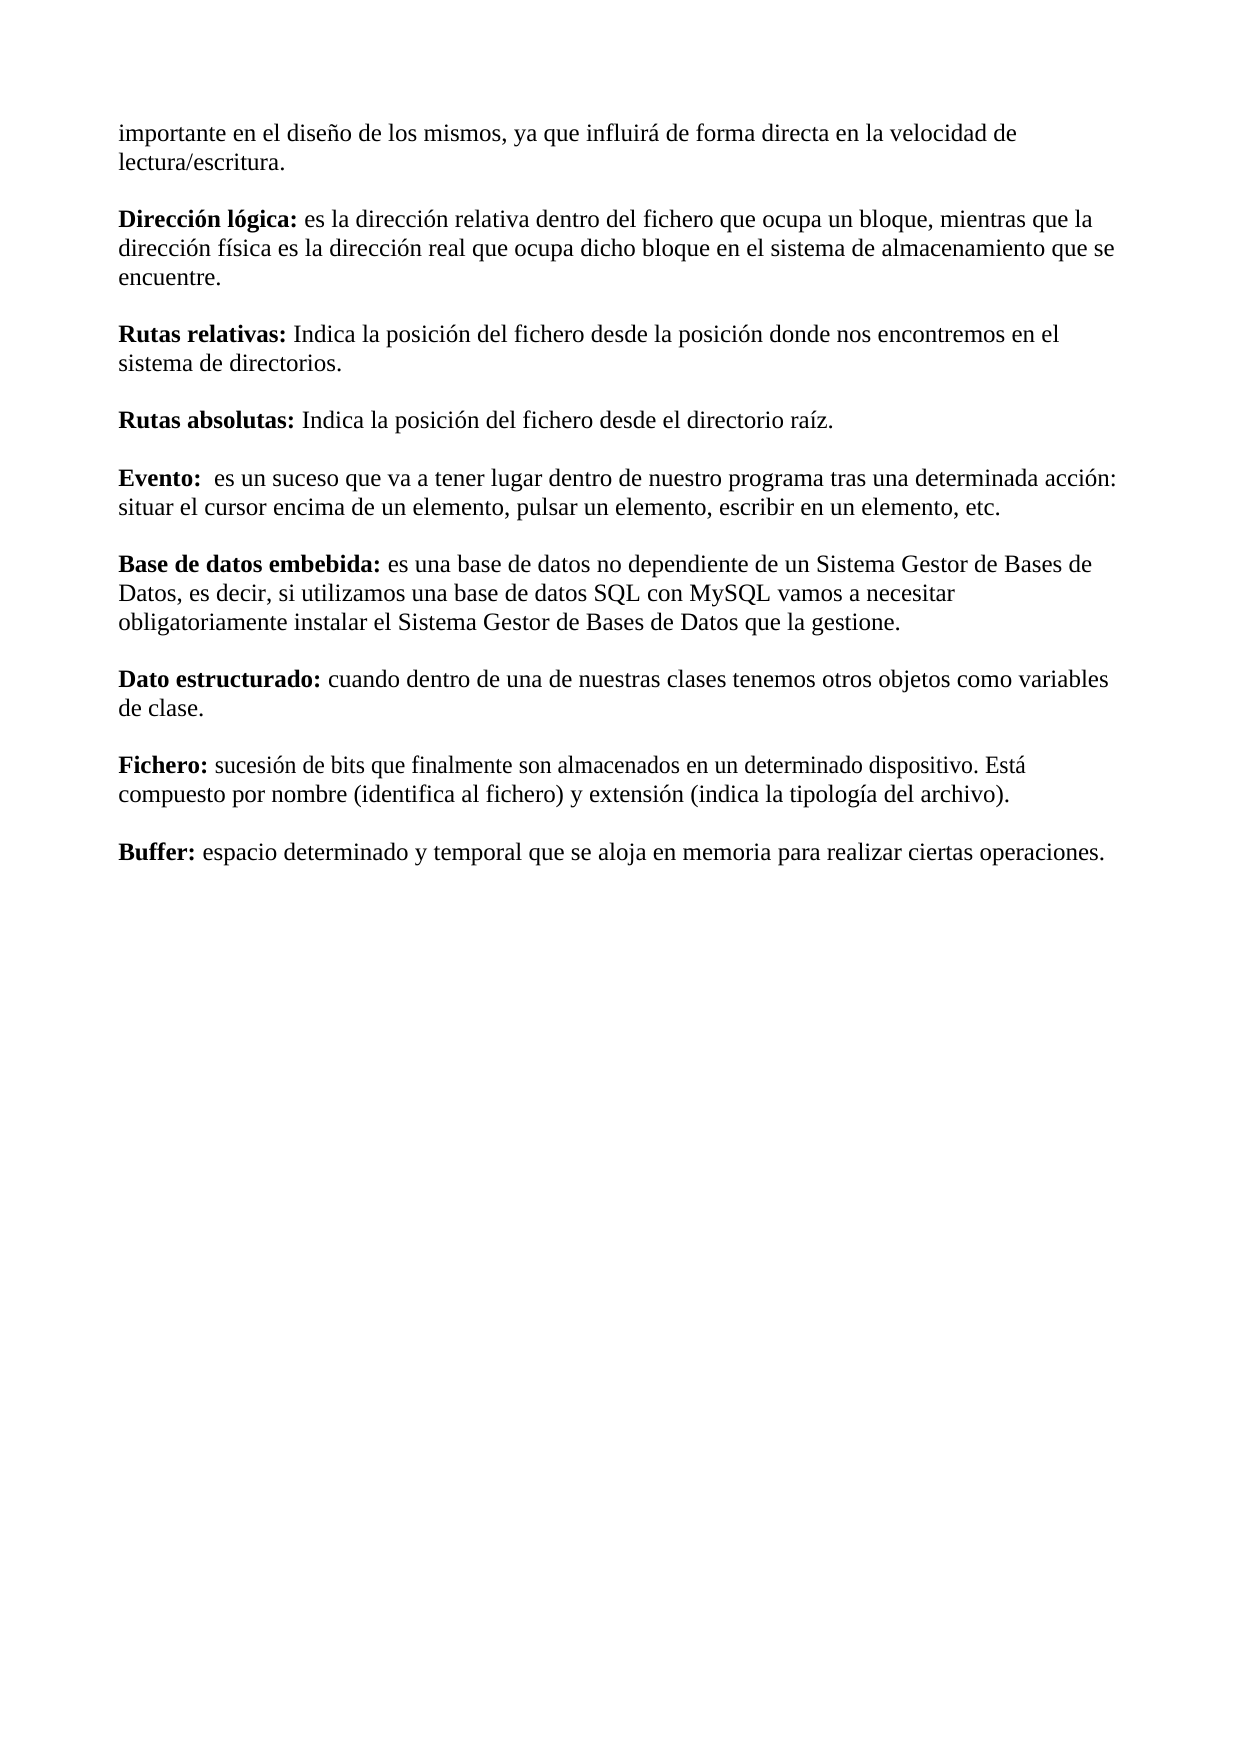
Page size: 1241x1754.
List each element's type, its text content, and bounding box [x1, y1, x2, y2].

text Fichero: sucesión de bits que finalmente son almacenados en un determinado dispositivo. Está compuesto por nombre (identifica al fichero) y extensión (indica la tipología del archivo). [118, 751, 1123, 808]
text Evento: es un suceso que va a tener lugar dentro de nuestro programa tras una determinada acción: situar el cursor encima de un elemento, pulsar un elemento, escribir en un elemento, etc. [118, 463, 1123, 521]
text importante en el diseño de los mismos, ya que influirá de forma directa en la velocidad de lectura/escritura. [118, 118, 1123, 176]
text Dato estructurado: cuando dentro de una de nuestras clases tenemos otros objetos como variables de clase. [118, 664, 1123, 722]
text Rutas relativas: Indica la posición del fichero desde la posición donde nos encontremos en el sistema de directorios. [118, 319, 1123, 377]
text Rutas absolutas: Indica la posición del fichero desde el directorio raíz. [118, 406, 1123, 434]
text Dirección lógica: es la dirección relativa dentro del fichero que ocupa un bloque, mientras que la dirección física es la dirección real que ocupa dicho bloque en el sistema de almacenamiento que se encuentre. [118, 204, 1123, 291]
text Base de datos embebida: es una base de datos no dependiente de un Sistema Gestor de Bases de Datos, es decir, si utilizamos una base de datos SQL con MySQL vamos a necesitar obligatoriamente instalar el Sistema Gestor de Bases de Datos que la gestione. [118, 549, 1123, 636]
text Buffer: espacio determinado y temporal que se aloja en memoria para realizar ciertas operaciones. [118, 837, 1123, 866]
